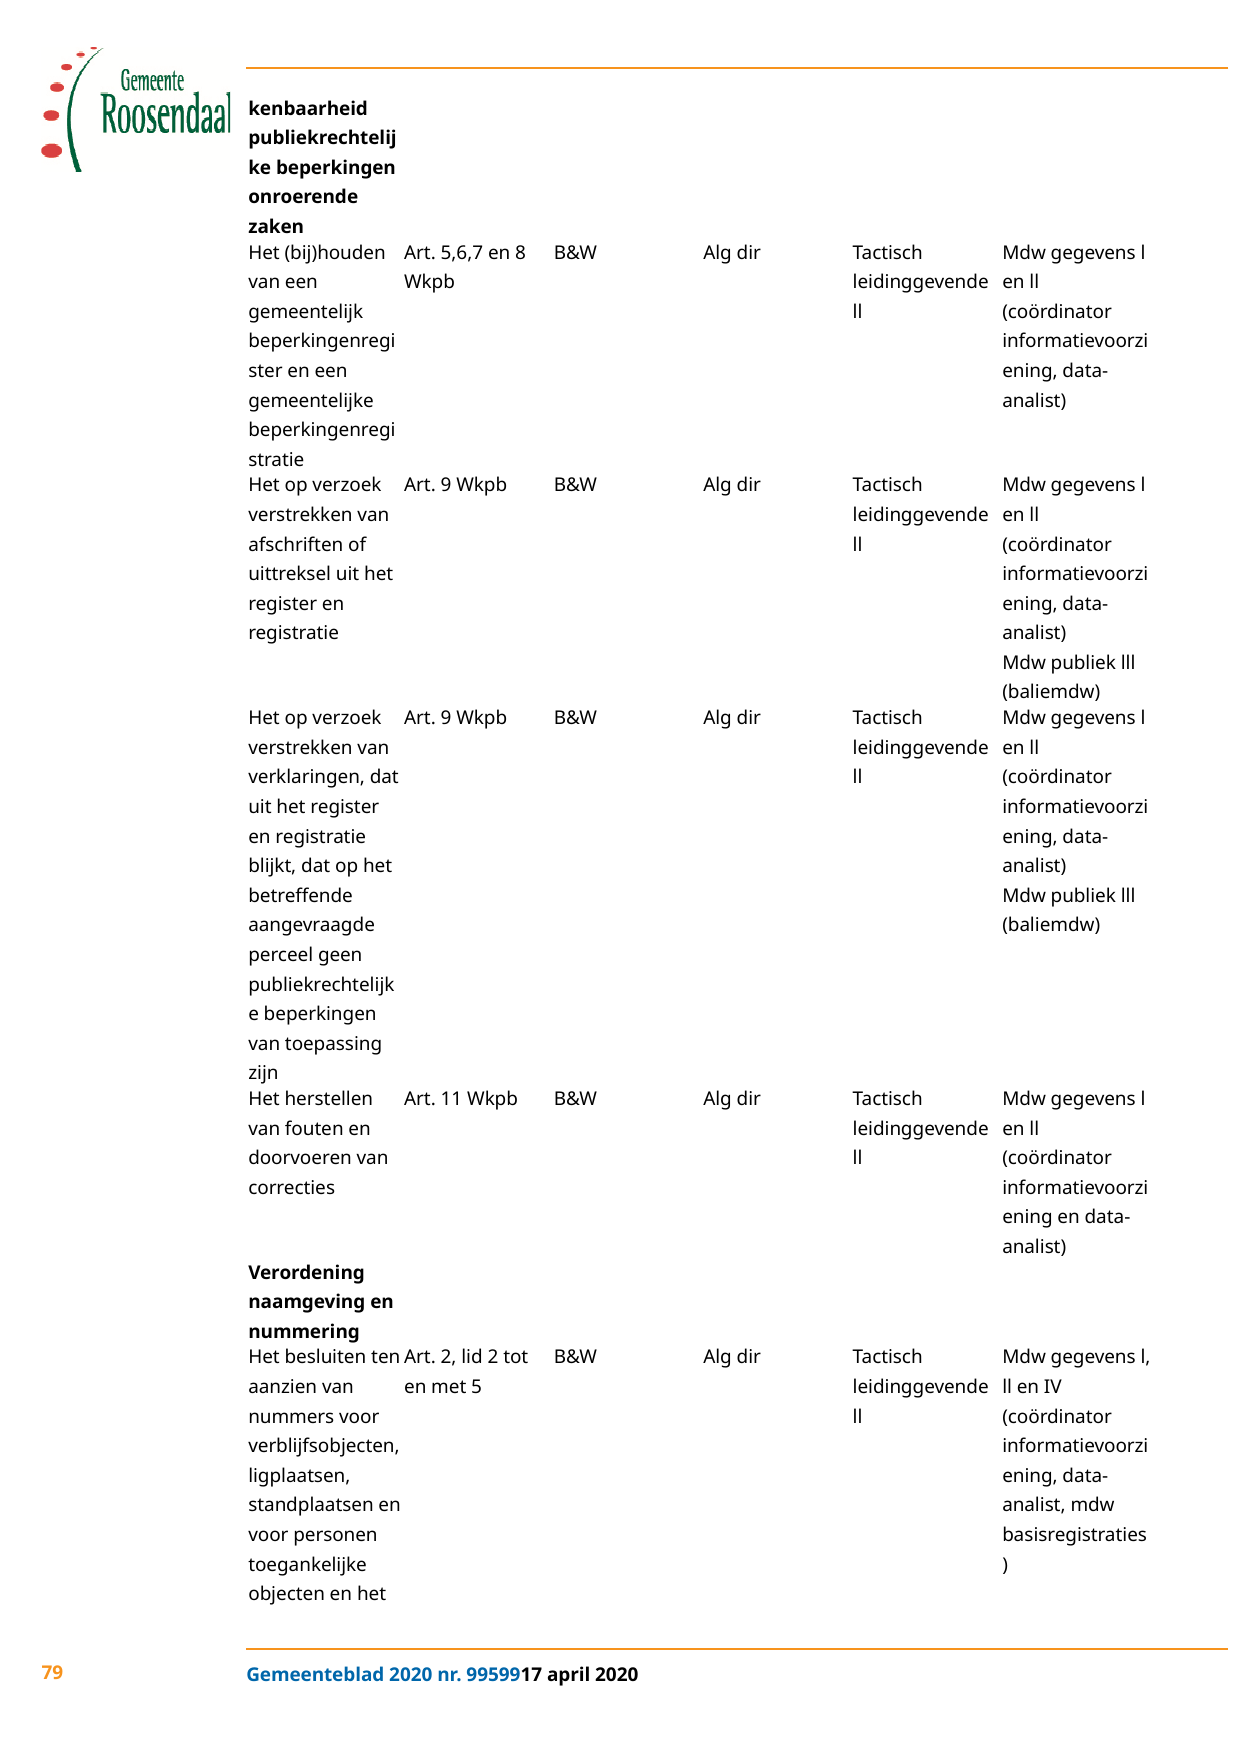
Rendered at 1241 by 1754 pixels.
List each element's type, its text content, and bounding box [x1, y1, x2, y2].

table_cell Alg dir [703, 1344, 852, 1606]
table_cell Tactisch leidinggevende ll [853, 705, 1002, 1085]
table_cell Tactisch leidinggevende ll [853, 1085, 1002, 1259]
table_cell Art. 9 Wkpb [404, 472, 553, 704]
table_cell Art. 5,6,7 en 8 Wkpb [404, 239, 553, 472]
table_cell [853, 95, 1002, 239]
table_cell Tactisch leidinggevende ll [853, 239, 1002, 472]
table_cell Tactisch leidinggevende ll [853, 472, 1002, 704]
table_cell Tactisch leidinggevende ll [853, 1344, 1002, 1606]
table_cell B&W [554, 1085, 703, 1259]
table_cell Alg dir [703, 239, 852, 472]
table_cell Het (bij)houden van een gemeentelijk beperkingenregister en een gemeentelijke beperkingenregistratie [248, 239, 404, 472]
table_cell Mdw gegevens l en ll (coördinator informatievoorziening, data-analist) [1002, 239, 1152, 472]
table_cell Mdw gegevens l en ll (coördinator informatievoorziening, data-analist) Mdw publiek lll (baliemdw) [1002, 472, 1152, 704]
table_cell B&W [554, 1344, 703, 1606]
table_cell B&W [554, 239, 703, 472]
table_cell Art. 2, lid 2 tot en met 5 [404, 1344, 553, 1606]
table_cell [404, 1259, 553, 1344]
table_cell Het op verzoek verstrekken van verklaringen, dat uit het register en registratie blijkt, dat op het betreffende aangevraagde perceel geen publiekrechtelijke beperkingen van toepassing zijn [248, 705, 404, 1085]
table_cell Mdw gegevens l en ll (coördinator informatievoorziening en data-analist) [1002, 1085, 1152, 1259]
table_cell Alg dir [703, 1085, 852, 1259]
table_cell Het besluiten ten aanzien van nummers voor verblijfsobjecten, ligplaatsen, standplaatsen en voor personen toegankelijke objecten en het [248, 1344, 404, 1606]
table_cell [1002, 1259, 1152, 1344]
table_cell Het herstellen van fouten en doorvoeren van correcties [248, 1085, 404, 1259]
table_cell Verordening naamgeving en nummering [248, 1259, 404, 1344]
table_cell [554, 95, 703, 239]
table_cell B&W [554, 705, 703, 1085]
table_cell Mdw gegevens l, ll en IV (coördinator informatievoorziening, data-analist, mdw basisregistraties) [1002, 1344, 1152, 1606]
table_cell Art. 9 Wkpb [404, 705, 553, 1085]
table_cell [404, 95, 553, 239]
table_cell [554, 1259, 703, 1344]
table_cell Alg dir [703, 472, 852, 704]
table_cell Alg dir [703, 705, 852, 1085]
picture [41, 47, 231, 172]
table_cell [703, 1259, 852, 1344]
table_cell Het op verzoek verstrekken van afschriften of uittreksel uit het register en registratie [248, 472, 404, 704]
table_cell [703, 95, 852, 239]
table_cell Mdw gegevens l en ll (coördinator informatievoorziening, data-analist) Mdw publiek lll (baliemdw) [1002, 705, 1152, 1085]
table_cell B&W [554, 472, 703, 704]
table_cell Art. 11 Wkpb [404, 1085, 553, 1259]
table_cell [1002, 95, 1152, 239]
table_cell [853, 1259, 1002, 1344]
table_cell kenbaarheid publiekrechtelijke beperkingen onroerende zaken [248, 95, 404, 239]
